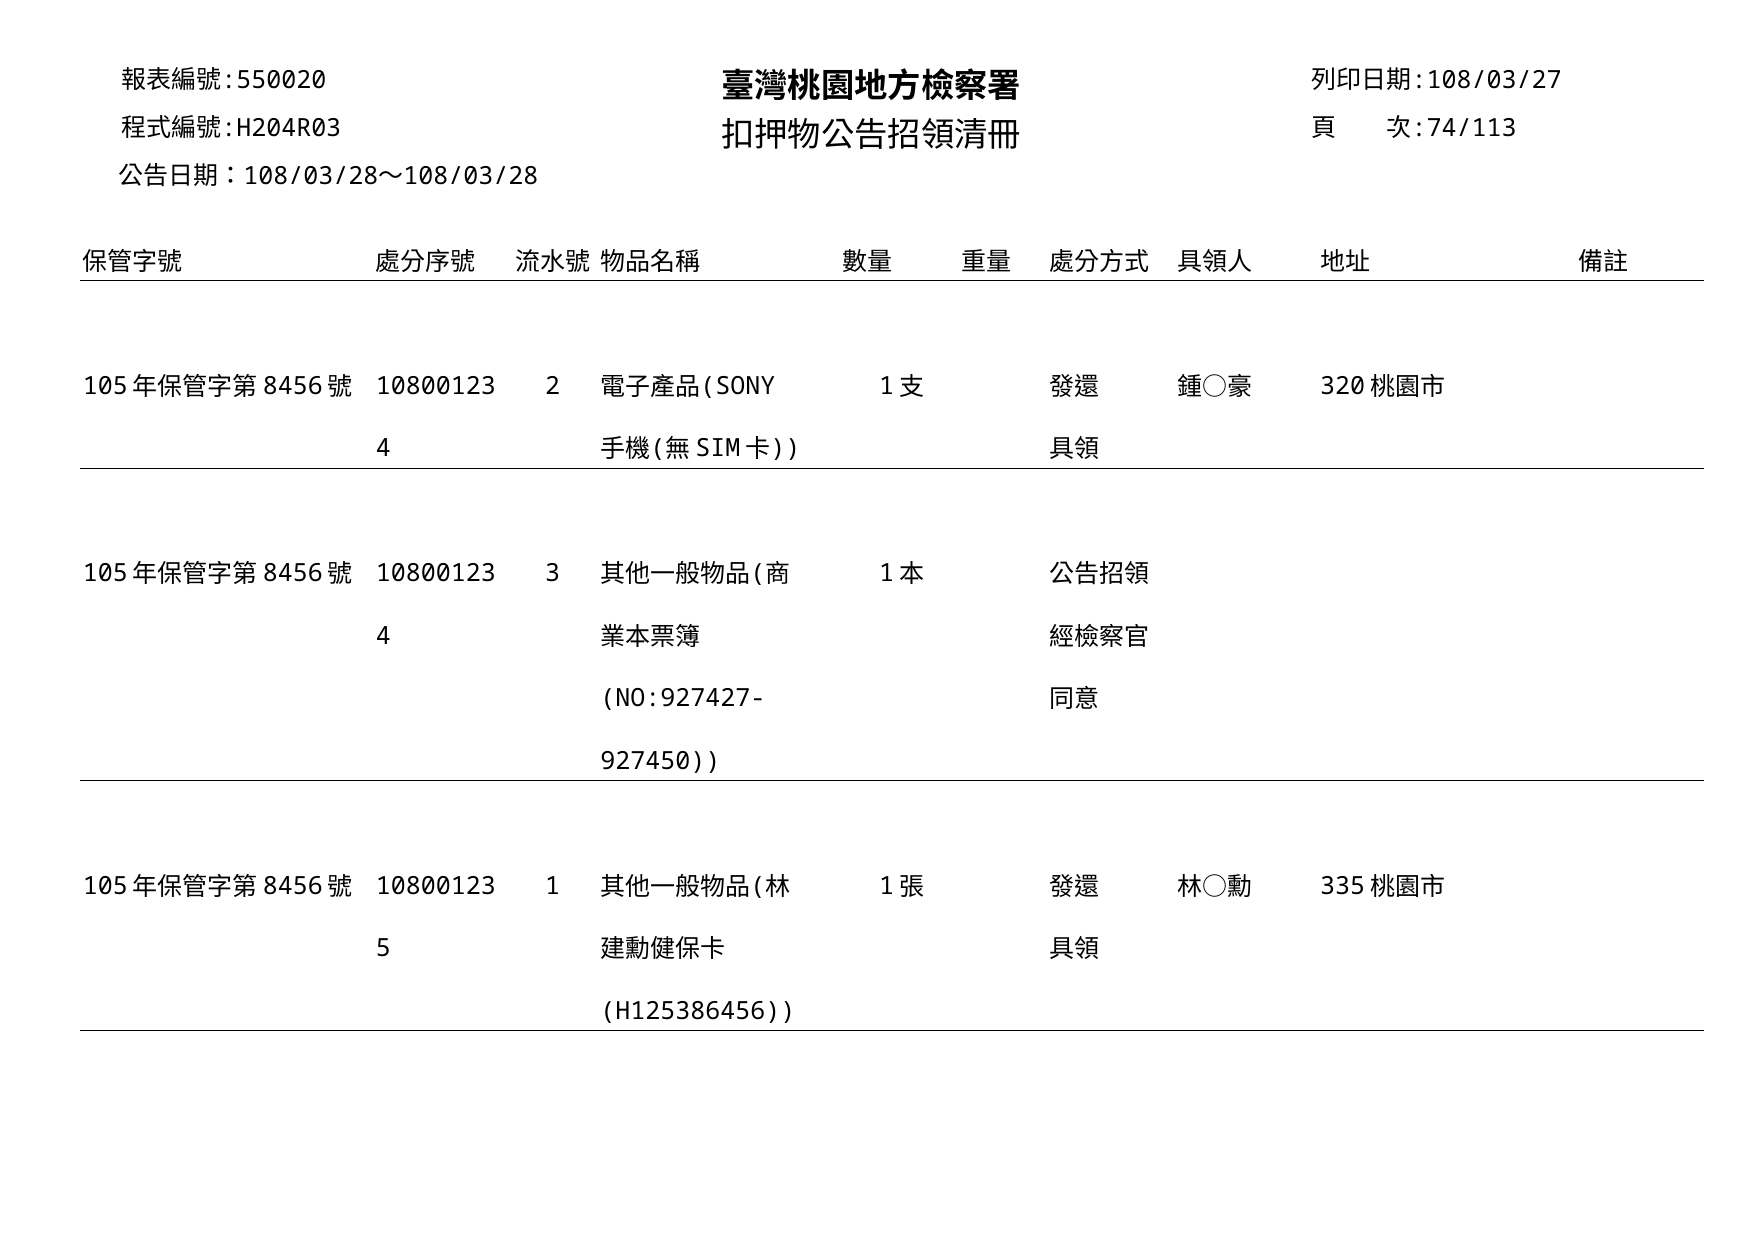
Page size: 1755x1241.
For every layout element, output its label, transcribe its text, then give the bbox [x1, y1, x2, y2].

table_cell 鍾○豪 [1175, 281, 1317, 468]
table_cell 105年保管字第8456號 [80, 781, 373, 1030]
table_cell [927, 469, 1046, 780]
table_header 具領人 [1175, 218, 1317, 280]
table_cell 108001234 [373, 469, 507, 780]
table_cell 1支 [808, 281, 927, 468]
table_cell 公告招領經檢察官同意 [1046, 469, 1175, 780]
table_cell 3 [507, 469, 597, 780]
table_cell 林○勳 [1175, 781, 1317, 1030]
table_cell 108001234 [373, 281, 507, 468]
table_cell 電子產品(SONY手機(無SIM卡)) [597, 281, 807, 468]
table_cell [1575, 781, 1704, 1030]
table_cell 1 [507, 781, 597, 1030]
table_header 流水號 [507, 218, 597, 280]
table_cell 其他一般物品(林建勳健保卡(H125386456)) [597, 781, 807, 1030]
table_cell [1175, 469, 1317, 780]
table_header 保管字號 [80, 218, 373, 280]
table_cell 發還 具領 [1046, 281, 1175, 468]
table_header 地址 [1317, 218, 1575, 280]
table_header 處分方式 [1046, 218, 1175, 280]
table_cell 2 [507, 281, 597, 468]
table_cell [927, 281, 1046, 468]
table_cell 105年保管字第8456號 [80, 281, 373, 468]
table_cell [927, 781, 1046, 1030]
table_cell [1575, 281, 1704, 468]
table_cell [1575, 469, 1704, 780]
table_cell [1317, 469, 1575, 780]
table_header 重量 [927, 218, 1046, 280]
table_header 處分序號 [373, 218, 507, 280]
table_cell 320桃園市 [1317, 281, 1575, 468]
table_cell 其他一般物品(商業本票簿(NO:927427-927450)) [597, 469, 807, 780]
table_cell 108001235 [373, 781, 507, 1030]
table_cell 105年保管字第8456號 [80, 469, 373, 780]
table_header 物品名稱 [597, 218, 807, 280]
table_cell 335桃園市 [1317, 781, 1575, 1030]
table_header 數量 [808, 218, 927, 280]
table_cell 發還 具領 [1046, 781, 1175, 1030]
table_cell 1本 [808, 469, 927, 780]
table_header 備註 [1575, 218, 1704, 280]
table_cell 1張 [808, 781, 927, 1030]
